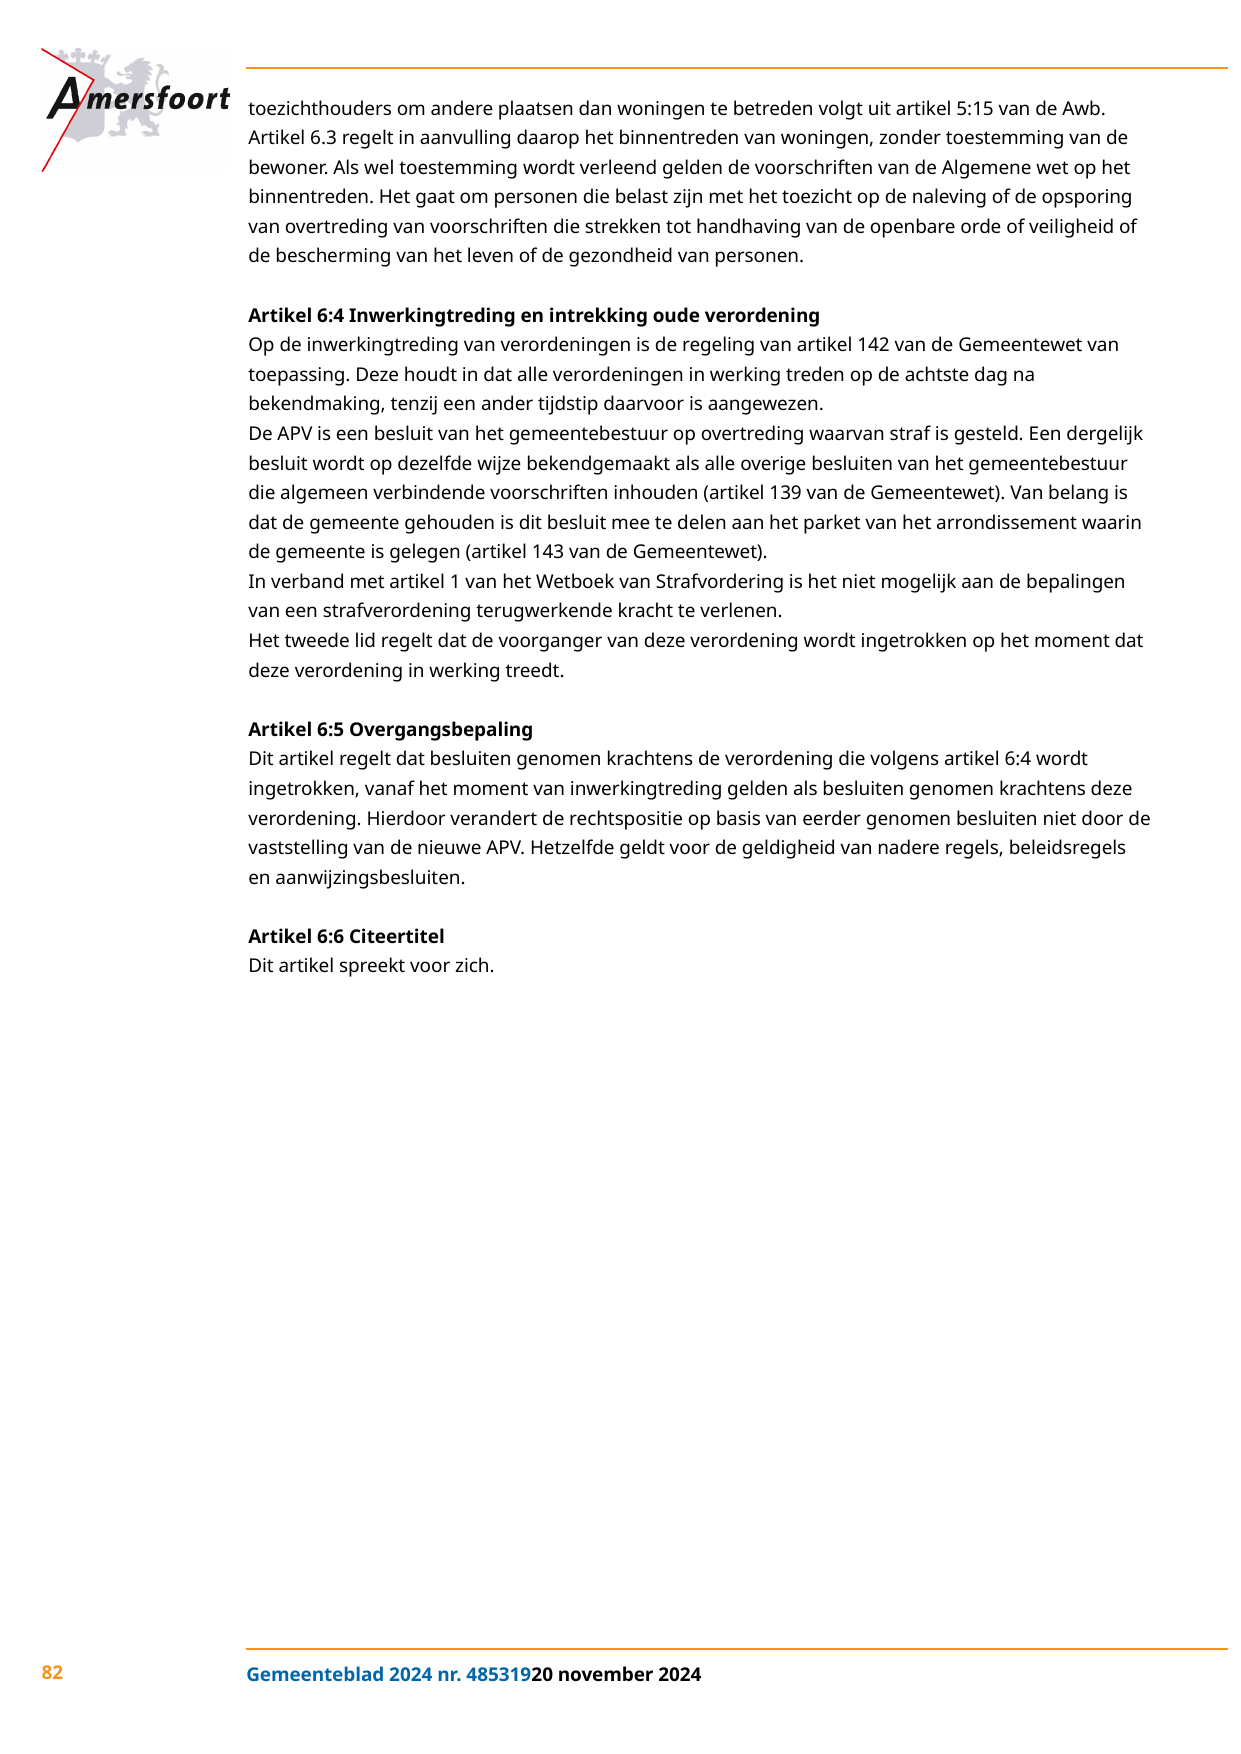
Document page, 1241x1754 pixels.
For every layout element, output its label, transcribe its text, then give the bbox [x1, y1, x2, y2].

text Dit artikel regelt dat besluiten genomen krachtens de verordening die volgens artikel 6:4 wordt ingetrokken, vanaf het moment van inwerkingtreding gelden als besluiten genomen krachtens deze verordening. Hierdoor verandert de rechtspositie op basis van eerder genomen besluiten niet door de vaststelling van de nieuwe APV. Hetzelfde geldt voor de geldigheid van nadere regels, beleidsregels en aanwijzingsbesluiten. [248, 746, 1152, 890]
text Artikel 6:4 Inwerkingtreding en intrekking oude verordening [248, 302, 1152, 328]
text Op de inwerkingtreding van verordeningen is de regeling van artikel 142 van de Gemeentewet van toepassing. Deze houdt in dat alle verordeningen in werking treden op de achtste dag na bekendmaking, tenzij een ander tijdstip daarvoor is aangewezen. [248, 331, 1152, 416]
text In verband met artikel 1 van het Wetboek van Strafvordering is het niet mogelijk aan de bepalingen van een strafverordening terugwerkende kracht te verlenen. [248, 568, 1152, 623]
text Dit artikel spreekt voor zich. [248, 953, 1152, 978]
text Artikel 6:6 Citeertitel [248, 923, 1152, 949]
text Artikel 6:5 Overgangsbepaling [248, 716, 1152, 742]
text Het tweede lid regelt dat de voorganger van deze verordening wordt ingetrokken op het moment dat deze verordening in werking treedt. [248, 627, 1152, 683]
text toezichthouders om andere plaatsen dan woningen te betreden volgt uit artikel 5:15 van de Awb. Artikel 6.3 regelt in aanvulling daarop het binnentreden van woningen, zonder toestemming van de bewoner. Als wel toestemming wordt verleend gelden de voorschriften van de Algemene wet op het binnentreden. Het gaat om personen die belast zijn met het toezicht op de naleving of de opsporing van overtreding van voorschriften die strekken tot handhaving van de openbare orde of veiligheid of de bescherming van het leven of de gezondheid van personen. [248, 95, 1152, 268]
text De APV is een besluit van het gemeentebestuur op overtreding waarvan straf is gesteld. Een dergelijk besluit wordt op dezelfde wijze bekendgemaakt als alle overige besluiten van het gemeentebestuur die algemeen verbindende voorschriften inhouden (artikel 139 van de Gemeentewet). Van belang is dat de gemeente gehouden is dit besluit mee te delen aan het parket van het arrondissement waarin de gemeente is gelegen (artikel 143 van de Gemeentewet). [248, 420, 1152, 564]
picture [41, 47, 231, 172]
